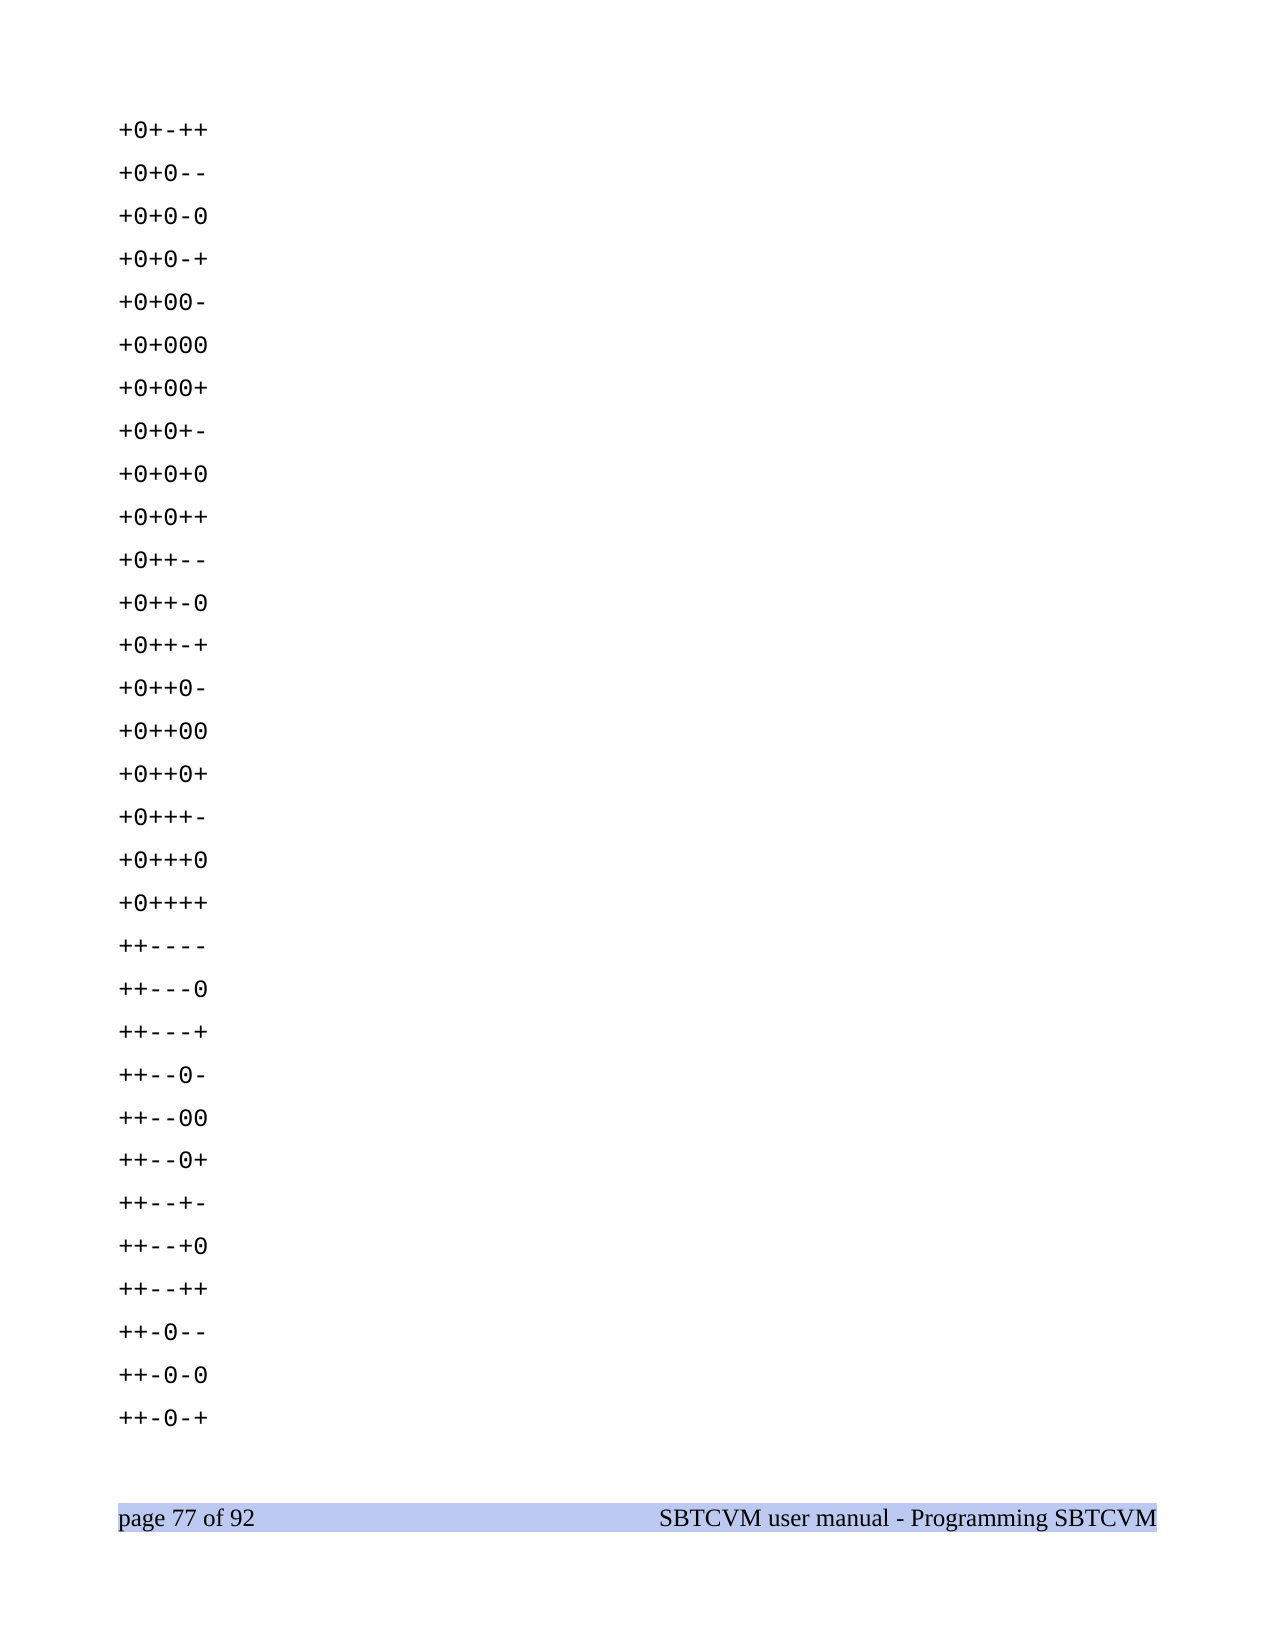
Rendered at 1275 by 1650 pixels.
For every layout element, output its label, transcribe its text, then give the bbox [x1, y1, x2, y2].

text +0+00+ [118, 376, 1157, 404]
text +0++-+ [118, 633, 1157, 661]
text +0++++ [118, 891, 1157, 919]
text +0+++- [118, 805, 1157, 833]
text ++-0-- [118, 1320, 1157, 1348]
text +0+00- [118, 290, 1157, 318]
text ++--0+ [118, 1148, 1157, 1176]
text ++---- [118, 933, 1157, 962]
text +0+0+- [118, 418, 1157, 447]
text +0+++0 [118, 848, 1157, 876]
text ++-0-0 [118, 1363, 1157, 1391]
text +0++-0 [118, 590, 1157, 618]
text ++--+0 [118, 1234, 1157, 1262]
text ++-0-+ [118, 1406, 1157, 1434]
text +0+0-- [118, 161, 1157, 189]
text ++--+- [118, 1191, 1157, 1219]
text +0++0- [118, 676, 1157, 704]
text +0+-++ [118, 118, 1157, 146]
text +0+0-+ [118, 247, 1157, 275]
text +0++00 [118, 719, 1157, 747]
text +0++-- [118, 547, 1157, 576]
text ++--++ [118, 1277, 1157, 1305]
text ++--00 [118, 1105, 1157, 1133]
text ++---+ [118, 1019, 1157, 1048]
text ++--0- [118, 1062, 1157, 1091]
text ++---0 [118, 976, 1157, 1005]
text +0+0+0 [118, 461, 1157, 490]
text +0++0+ [118, 762, 1157, 790]
text +0+0-0 [118, 204, 1157, 232]
text +0+000 [118, 333, 1157, 361]
text +0+0++ [118, 504, 1157, 533]
